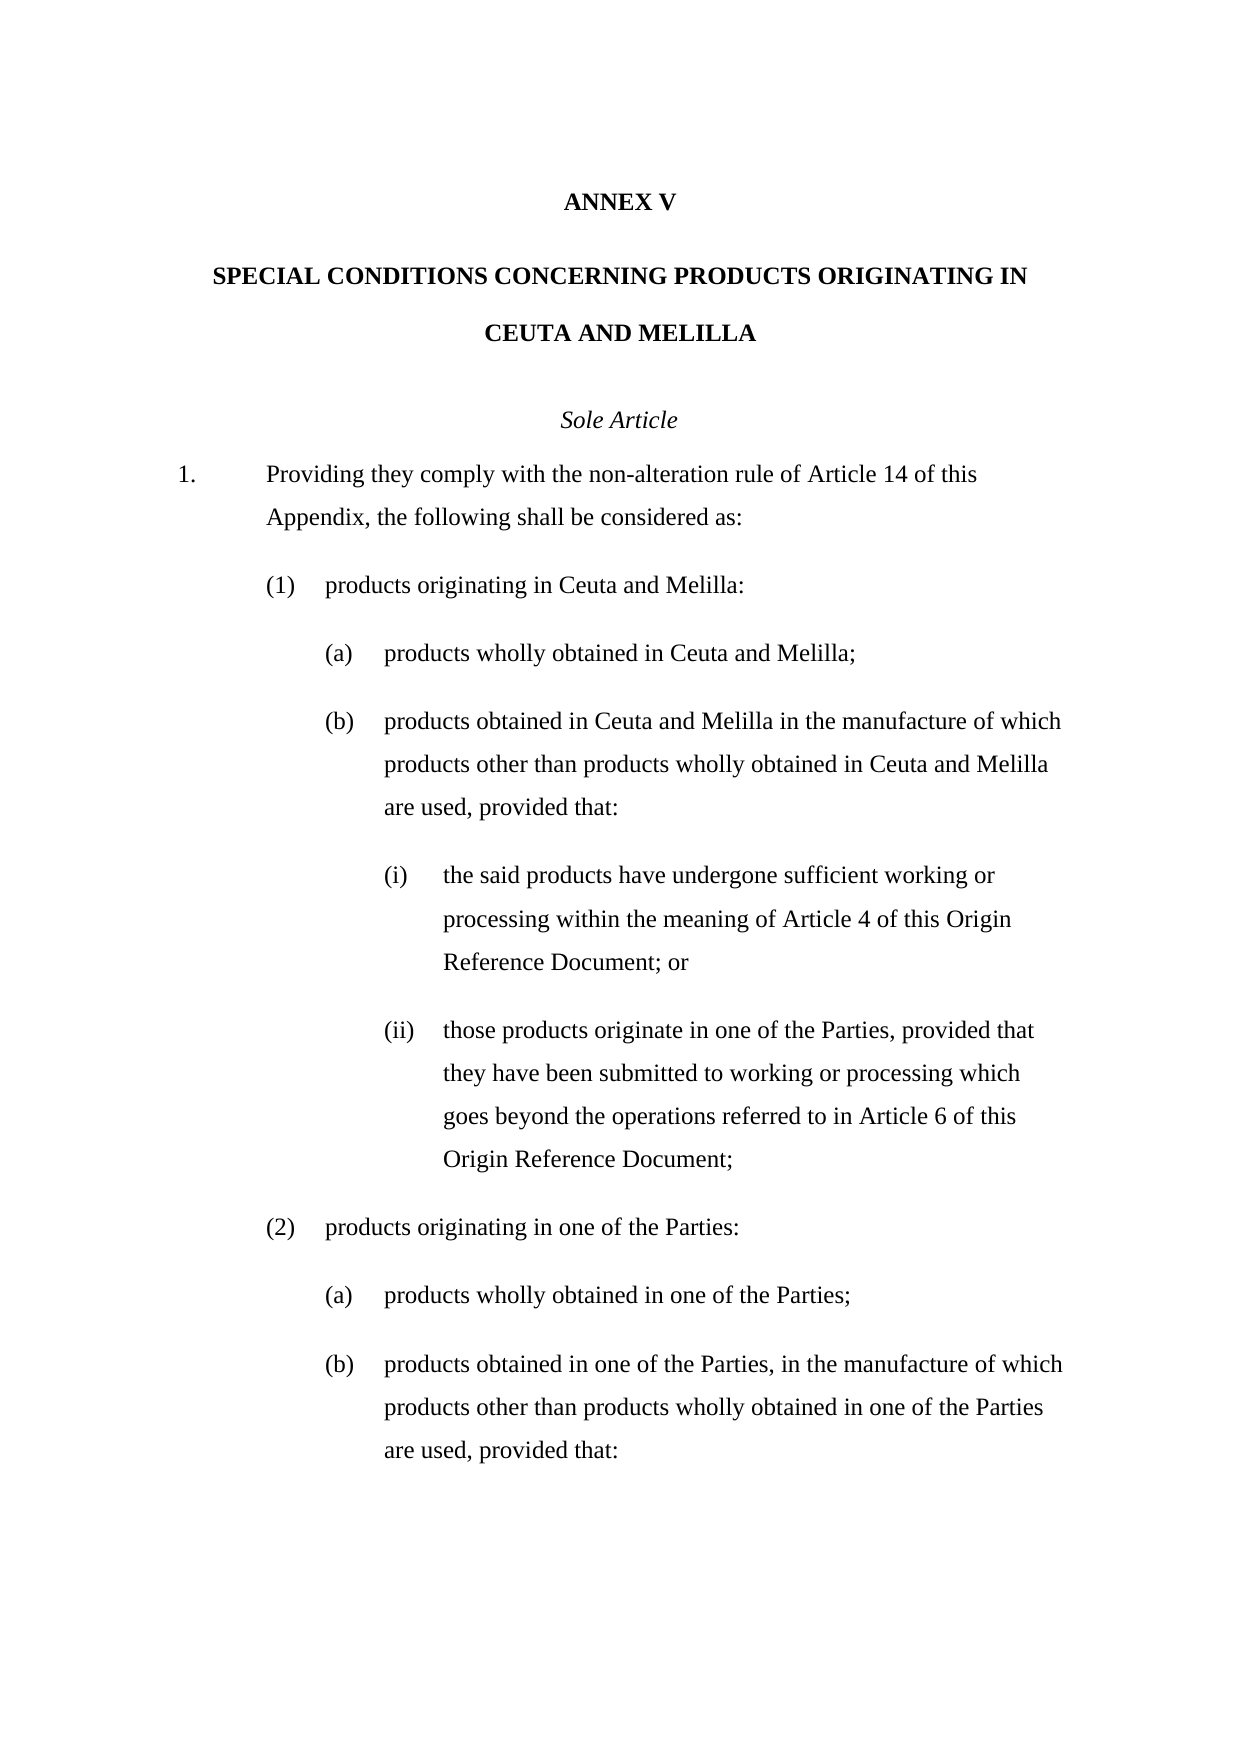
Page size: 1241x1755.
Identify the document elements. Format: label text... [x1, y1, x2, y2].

text (2) products originating in one of the Parties: [266, 1212, 1063, 1241]
text (b) products obtained in Ceuta and Melilla in the manufacture of which products other than products wholly obtained in Ceuta and Melilla are used, provided that: [325, 706, 1063, 821]
text (ii) those products originate in one of the Parties, provided that they have been submitted to working or processing which goes beyond the operations referred to in Article 6 of this Origin Reference Document; [384, 1015, 1063, 1173]
text (i) the said products have undergone sufficient working or processing within the meaning of Article 4 of this Origin Reference Document; or [384, 861, 1063, 976]
text 1. Providing they comply with the non-alteration rule of Article 14 of this Appendix, the following shall be considered as: [177, 459, 1063, 531]
text (a) products wholly obtained in Ceuta and Melilla; [325, 638, 1063, 667]
title ANNEX V [177, 187, 1063, 215]
text Sole Article [177, 405, 1063, 434]
text (1) products originating in Ceuta and Melilla: [266, 570, 1063, 599]
text (b) products obtained in one of the Parties, in the manufacture of which products other than products wholly obtained in one of the Parties are used, provided that: [325, 1349, 1063, 1464]
text (a) products wholly obtained in one of the Parties; [325, 1281, 1063, 1309]
title SPECIAL CONDITIONS CONCERNING PRODUCTS ORIGINATING IN CEUTA AND MELILLA [177, 261, 1063, 347]
